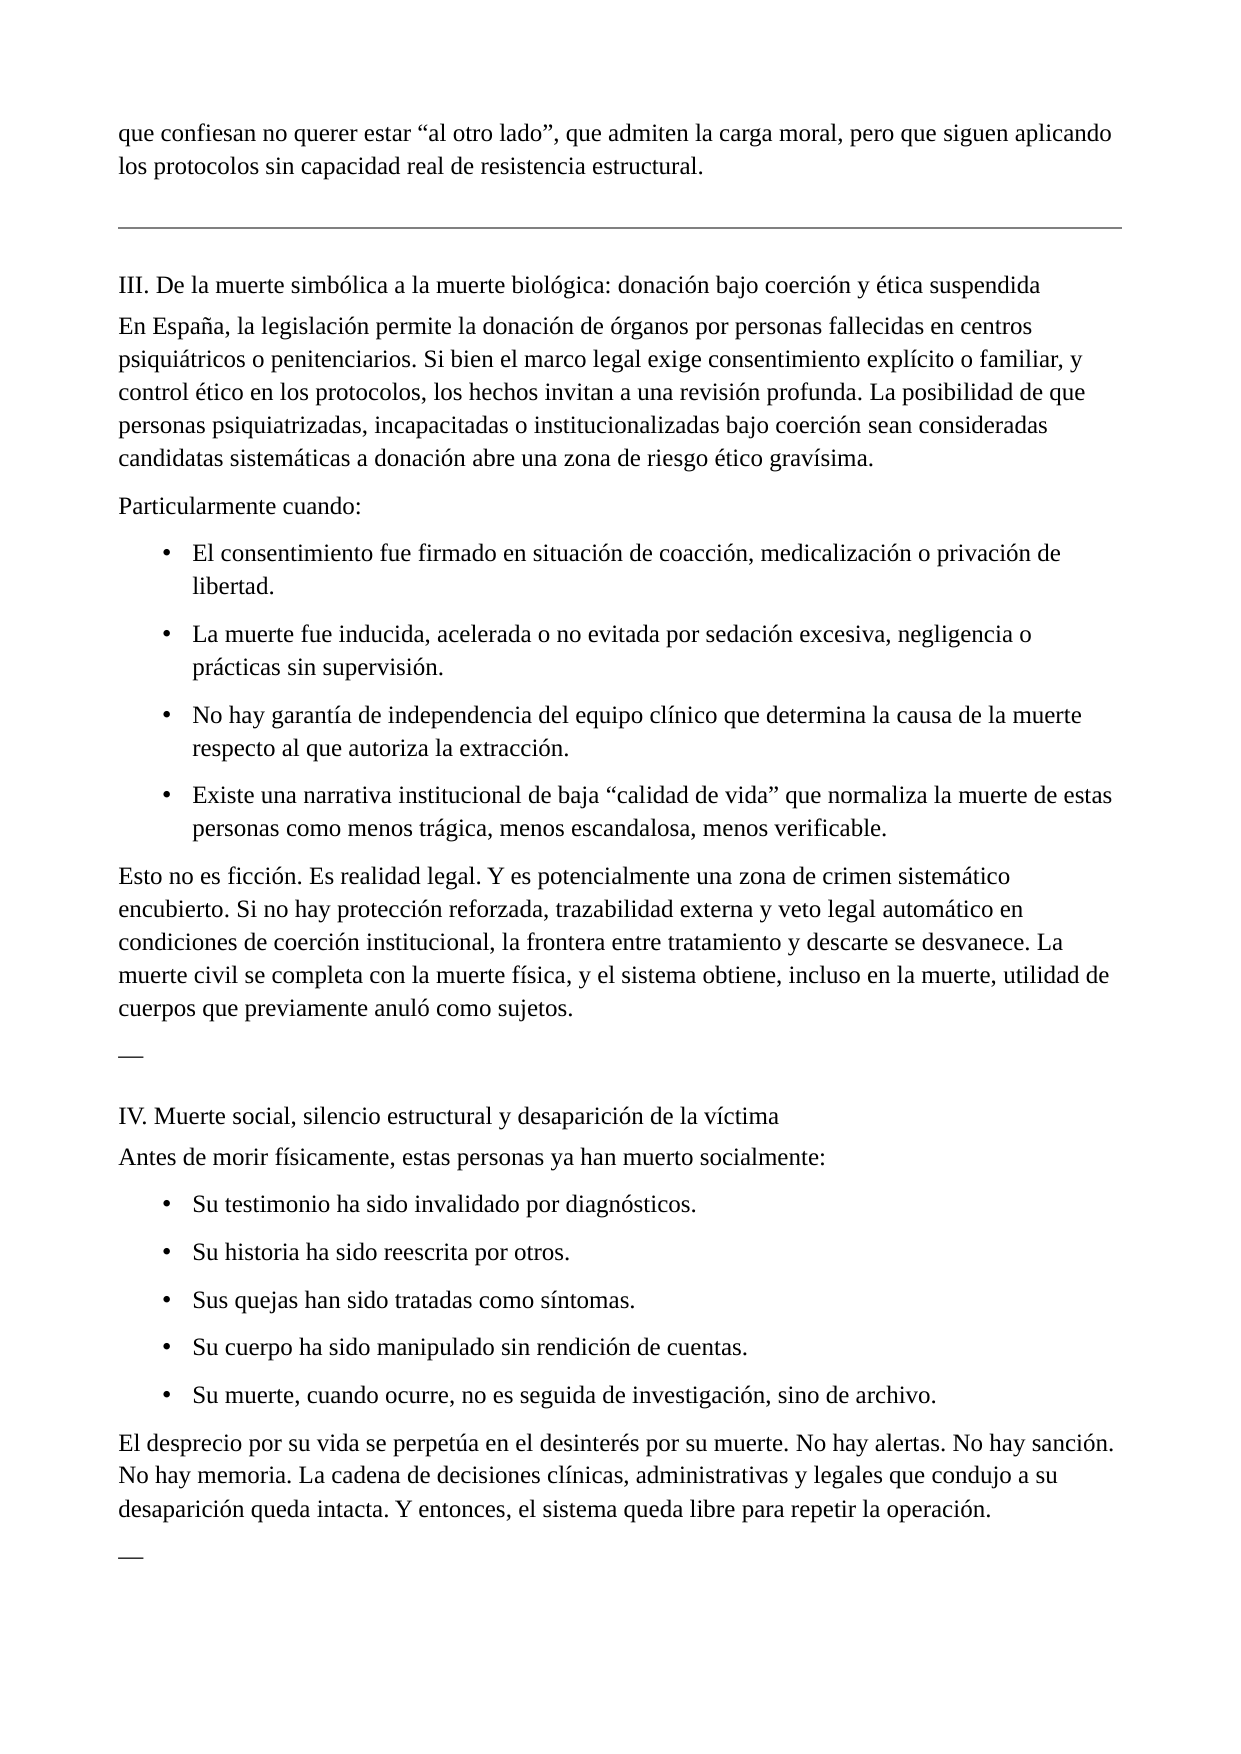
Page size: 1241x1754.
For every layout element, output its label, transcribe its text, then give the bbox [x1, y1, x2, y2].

list Su cuerpo ha sido manipulado sin rendición de cuentas. [162, 1332, 1122, 1361]
list Su historia ha sido reescrita por otros. [162, 1237, 1122, 1266]
text Esto no es ficción. Es realidad legal. Y es potencialmente una zona de crimen sistemático encubierto. Si no hay protección reforzada, trazabilidad externa y veto legal automático en condiciones de coerción institucional, la frontera entre tratamiento y descarte se desvanece. La muerte civil se completa con la muerte física, y el sistema obtiene, incluso en la muerte, utilidad de cuerpos que previamente anuló como sujetos. [118, 861, 1122, 1022]
list No hay garantía de independencia del equipo clínico que determina la causa de la muerte respecto al que autoriza la extracción. [162, 700, 1122, 761]
text Particularmente cuando: [118, 491, 1122, 519]
list Existe una narrativa institucional de baja “calidad de vida” que normaliza la muerte de estas personas como menos trágica, menos escandalosa, menos verificable. [162, 780, 1122, 842]
text En España, la legislación permite la donación de órganos por personas fallecidas en centros psiquiátricos o penitenciarios. Si bien el marco legal exige consentimiento explícito o familiar, y control ético en los protocolos, los hechos invitan a una revisión profunda. La posibilidad de que personas psiquiatrizadas, incapacitadas o institucionalizadas bajo coerción sean consideradas candidatas sistemáticas a donación abre una zona de riesgo ético gravísima. [118, 311, 1122, 472]
text Antes de morir físicamente, estas personas ya han muerto socialmente: [118, 1142, 1122, 1171]
text — [118, 1041, 1122, 1069]
text El desprecio por su vida se perpetúa en el desinterés por su muerte. No hay alertas. No hay sanción. No hay memoria. La cadena de decisiones clínicas, administrativas y legales que condujo a su desaparición queda intacta. Y entonces, el sistema queda libre para repetir la operación. [118, 1428, 1122, 1522]
list Su muerte, cuando ocurre, no es seguida de investigación, sino de archivo. [162, 1380, 1122, 1409]
list Su testimonio ha sido invalidado por diagnósticos. [162, 1189, 1122, 1218]
text que confiesan no querer estar “al otro lado”, que admiten la carga moral, pero que siguen aplicando los protocolos sin capacidad real de resistencia estructural. [118, 118, 1122, 180]
list Sus quejas han sido tratadas como síntomas. [162, 1285, 1122, 1313]
list La muerte fue inducida, acelerada o no evitada por sedación excesiva, negligencia o prácticas sin supervisión. [162, 619, 1122, 681]
text — [118, 1541, 1122, 1570]
list El consentimiento fue firmado en situación de coacción, medicalización o privación de libertad. [162, 538, 1122, 600]
subtitle IV. Muerte social, silencio estructural y desaparición de la víctima [118, 1101, 1122, 1129]
subtitle III. De la muerte simbólica a la muerte biológica: donación bajo coerción y ética suspendida [118, 270, 1122, 299]
